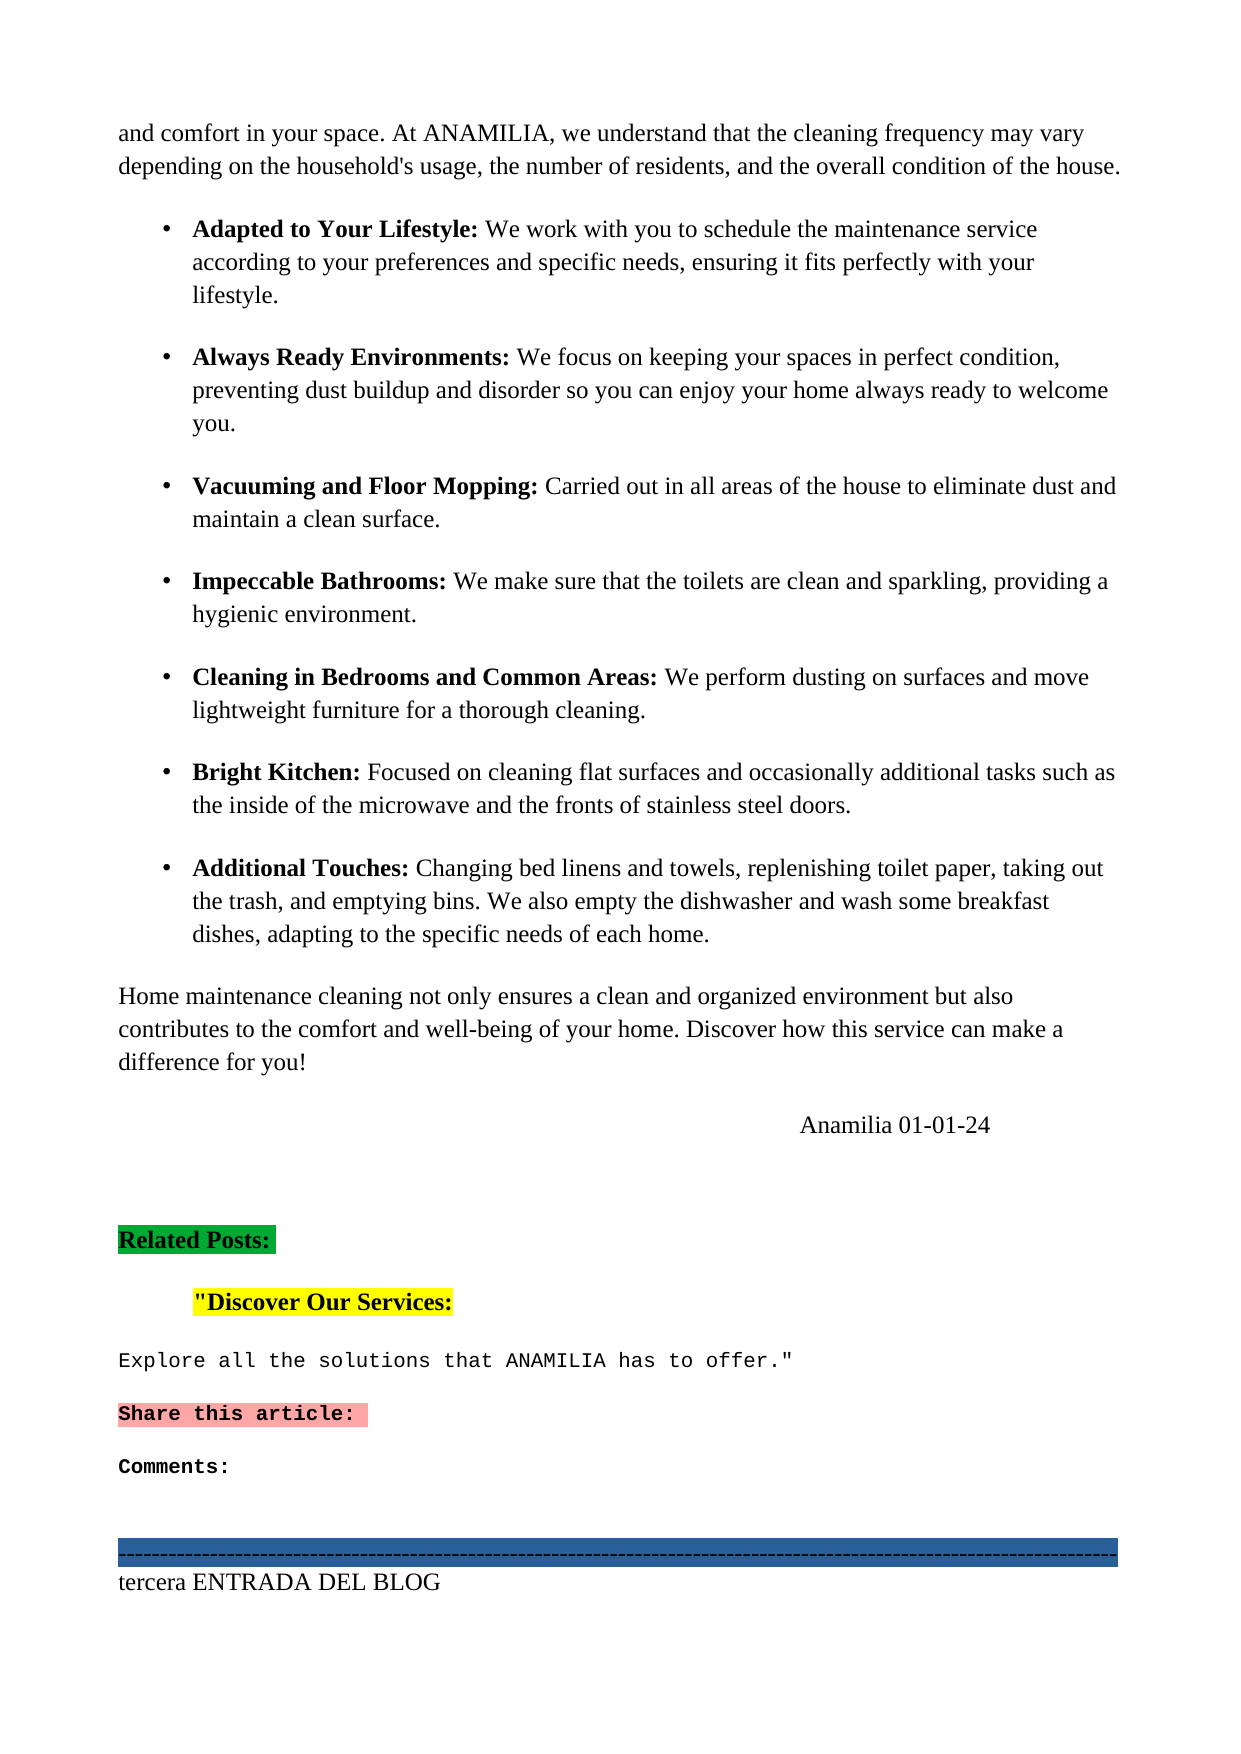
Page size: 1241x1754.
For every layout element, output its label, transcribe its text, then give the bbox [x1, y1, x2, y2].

list Cleaning in Bedrooms and Common Areas: We perform dusting on surfaces and move lightweight furniture for a thorough cleaning. [162, 662, 1122, 723]
text Explore all the solutions that ANAMILIA has to offer." [118, 1350, 1122, 1373]
text Share this article: [118, 1403, 1122, 1427]
text Anamilia 01-01-24 [118, 1110, 1122, 1139]
list Bright Kitchen: Focused on cleaning flat surfaces and occasionally additional tasks such as the inside of the microwave and the fronts of stainless steel doors. [162, 757, 1122, 819]
text tercera ENTRADA DEL BLOG [118, 1567, 1122, 1596]
text Related Posts: [118, 1225, 1122, 1254]
text Comments: [118, 1456, 1122, 1480]
list Impeccable Bathrooms: We make sure that the toilets are clean and sparkling, providing a hygienic environment. [162, 566, 1122, 628]
text and comfort in your space. At ANAMILIA, we understand that the cleaning frequency may vary depending on the household's usage, the number of residents, and the overall condition of the house. [118, 118, 1122, 180]
list Always Ready Environments: We focus on keeping your spaces in perfect condition, preventing dust buildup and disorder so you can enjoy your home always ready to welcome you. [162, 342, 1122, 437]
text ------------------------------------------------------------------------------------------------------------------------ [118, 1538, 1122, 1567]
list Adapted to Your Lifestyle: We work with you to schedule the maintenance service according to your preferences and specific needs, ensuring it fits perfectly with your lifestyle. [162, 214, 1122, 308]
text Home maintenance cleaning not only ensures a clean and organized environment but also contributes to the comfort and well-being of your home. Discover how this service can make a difference for you! [118, 981, 1122, 1076]
list "Discover Our Services: [164, 1287, 1122, 1316]
list Vacuuming and Floor Mopping: Carried out in all areas of the house to eliminate dust and maintain a clean surface. [162, 471, 1122, 532]
list Additional Touches: Changing bed linens and towels, replenishing toilet paper, taking out the trash, and emptying bins. We also empty the dishwasher and wash some breakfast dishes, adapting to the specific needs of each home. [162, 853, 1122, 948]
